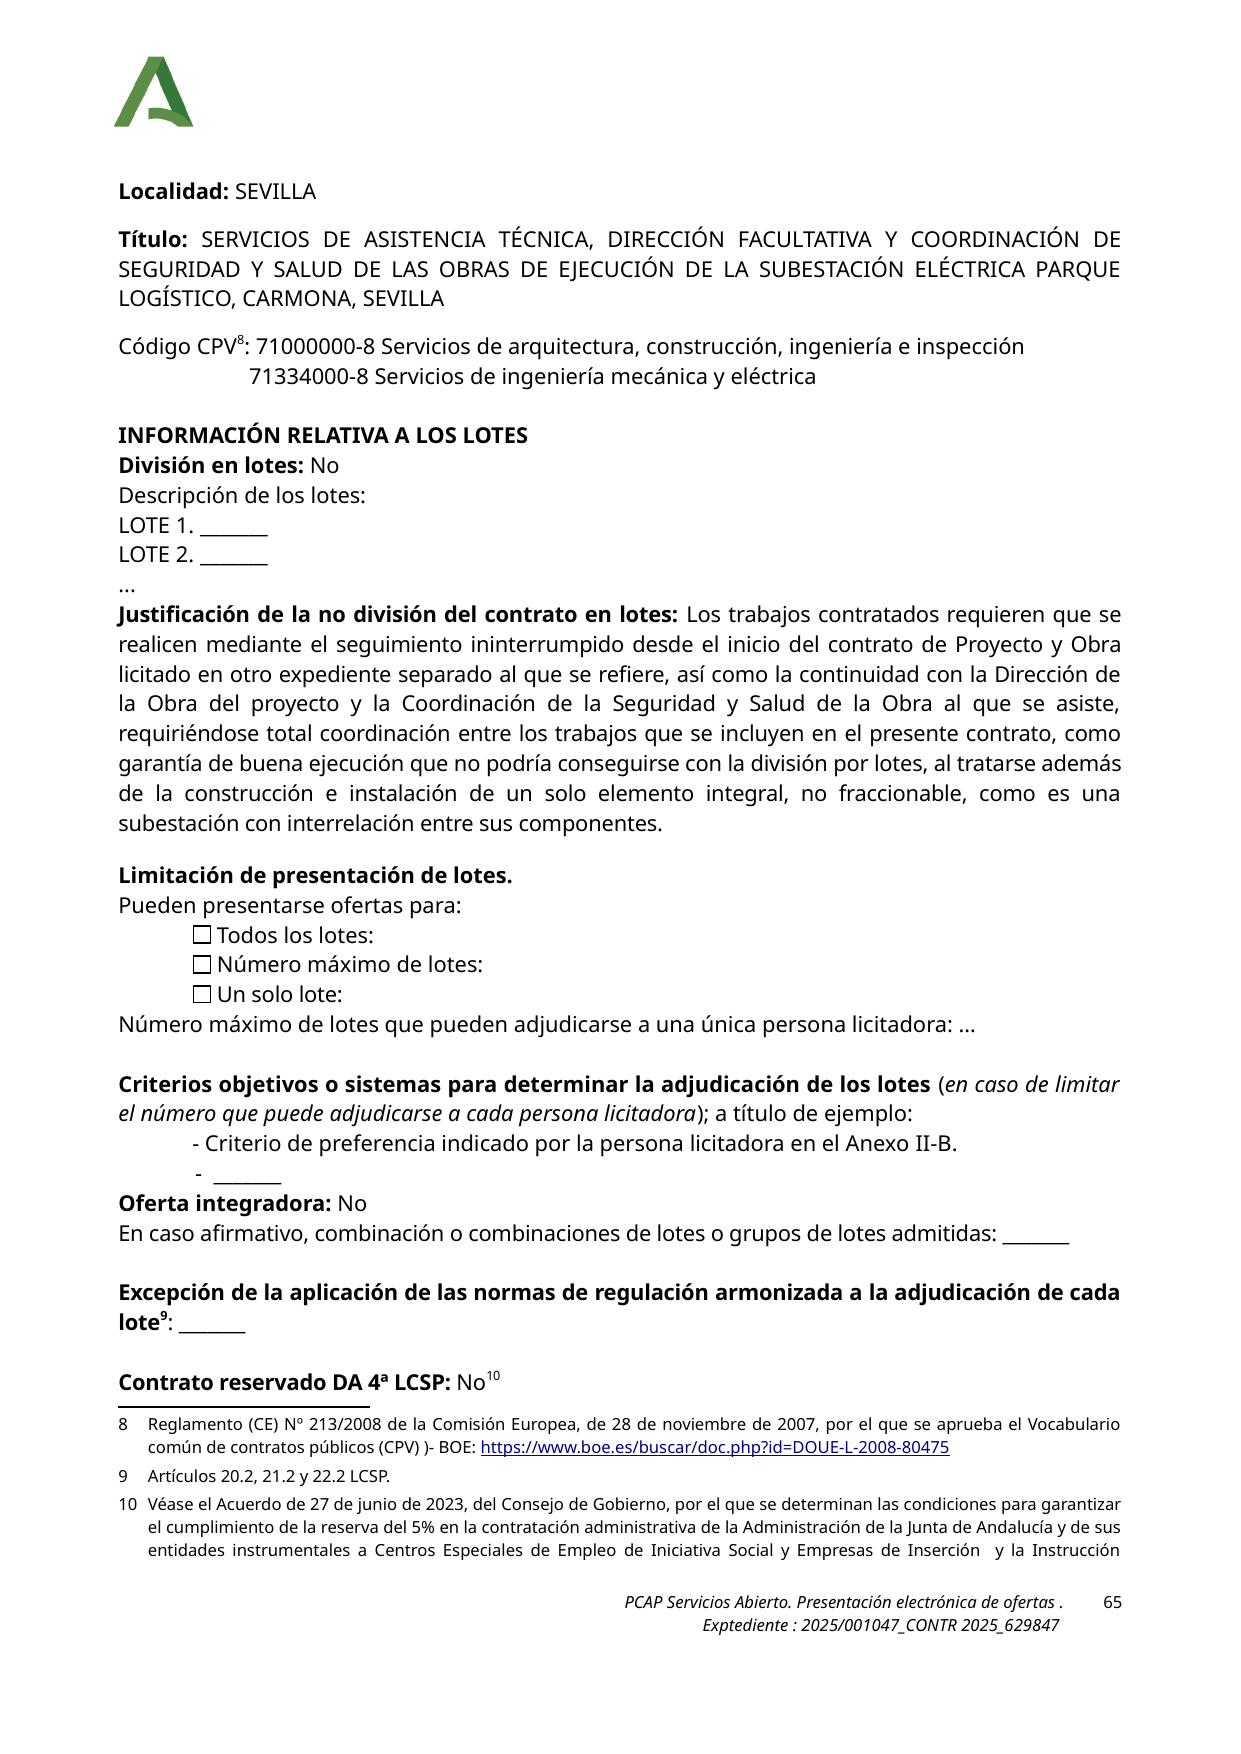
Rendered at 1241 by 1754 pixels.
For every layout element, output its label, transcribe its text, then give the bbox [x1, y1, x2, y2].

text Pueden presentarse ofertas para: [118, 890, 1122, 920]
text Número máximo de lotes que pueden adjudicarse a una única persona licitadora: … [118, 1009, 1122, 1039]
text Artículos 20.2, 21.2 y 22.2 LCSP. [118, 1464, 1122, 1487]
text Descripción de los lotes: [118, 480, 1122, 510]
text Véase el Acuerdo de 27 de junio de 2023, del Consejo de Gobierno, por el que se determinan las condiciones para garantizar el cumplimiento de la reserva del 5% en la contratación administrativa de la Administración de la Junta de Andalucía y de sus entidades instrumentales a Centros Especiales de Empleo de Iniciativa Social y Empresas de Inserción y la Instrucción [118, 1493, 1122, 1561]
text 71334000-8 Servicios de ingeniería mecánica y eléctrica [118, 361, 1122, 391]
picture [109, 52, 198, 131]
text Localidad: SEVILLA [118, 176, 1122, 206]
text Excepción de la aplicación de las normas de regulación armonizada a la adjudicación de cada lote: _______ [118, 1277, 1122, 1337]
text Todos los lotes: [118, 920, 1122, 949]
text - Criterio de preferencia indicado por la persona licitadora en el Anexo II-B. [118, 1128, 1122, 1158]
text Justificación de la no división del contrato en lotes: Los trabajos contratados requieren que se realicen mediante el seguimiento ininterrumpido desde el inicio del contrato de Proyecto y Obra licitado en otro expediente separado al que se refiere, así como la continuidad con la Dirección de la Obra del proyecto y la Coordinación de la Seguridad y Salud de la Obra al que se asiste, requiriéndose total coordinación entre los trabajos que se incluyen en el presente contrato, como garantía de buena ejecución que no podría conseguirse con la división por lotes, al tratarse además de la construcción e instalación de un solo elemento integral, no fraccionable, como es una subestación con interrelación entre sus componentes. [118, 599, 1122, 837]
text LOTE 1. _______ [118, 510, 1122, 539]
text - _______ [118, 1158, 1122, 1188]
text ... [118, 569, 1122, 599]
text Título: SERVICIOS DE ASISTENCIA TÉCNICA, DIRECCIÓN FACULTATIVA Y COORDINACIÓN DE SEGURIDAD Y SALUD DE LAS OBRAS DE EJECUCIÓN DE LA SUBESTACIÓN ELÉCTRICA PARQUE LOGÍSTICO, CARMONA, SEVILLA [118, 224, 1122, 313]
text INFORMACIÓN RELATIVA A LOS LOTES [118, 420, 1122, 450]
text División en lotes: No [118, 450, 1122, 480]
text Código CPV: 71000000-8 Servicios de arquitectura, construcción, ingeniería e inspección [118, 331, 1122, 361]
text LOTE 2. _______ [118, 539, 1122, 569]
text Número máximo de lotes: [118, 949, 1122, 979]
text Contrato reservado DA 4ª LCSP: No [118, 1367, 1122, 1396]
text Reglamento (CE) Nº 213/2008 de la Comisión Europea, de 28 de noviembre de 2007, por el que se aprueba el Vocabulario común de contratos públicos (CPV) )- BOE: https://www.boe.es/buscar/doc.php?id=DOUE-L-2008-80475 [118, 1413, 1122, 1458]
text Un solo lote: [118, 979, 1122, 1009]
text Limitación de presentación de lotes. [118, 860, 1122, 890]
text En caso afirmativo, combinación o combinaciones de lotes o grupos de lotes admitidas: _______ [118, 1218, 1122, 1247]
text Oferta integradora: No [118, 1188, 1122, 1218]
text Criterios objetivos o sistemas para determinar la adjudicación de los lotes (en caso de limitar el número que puede adjudicarse a cada persona licitadora); a título de ejemplo: [118, 1069, 1122, 1128]
